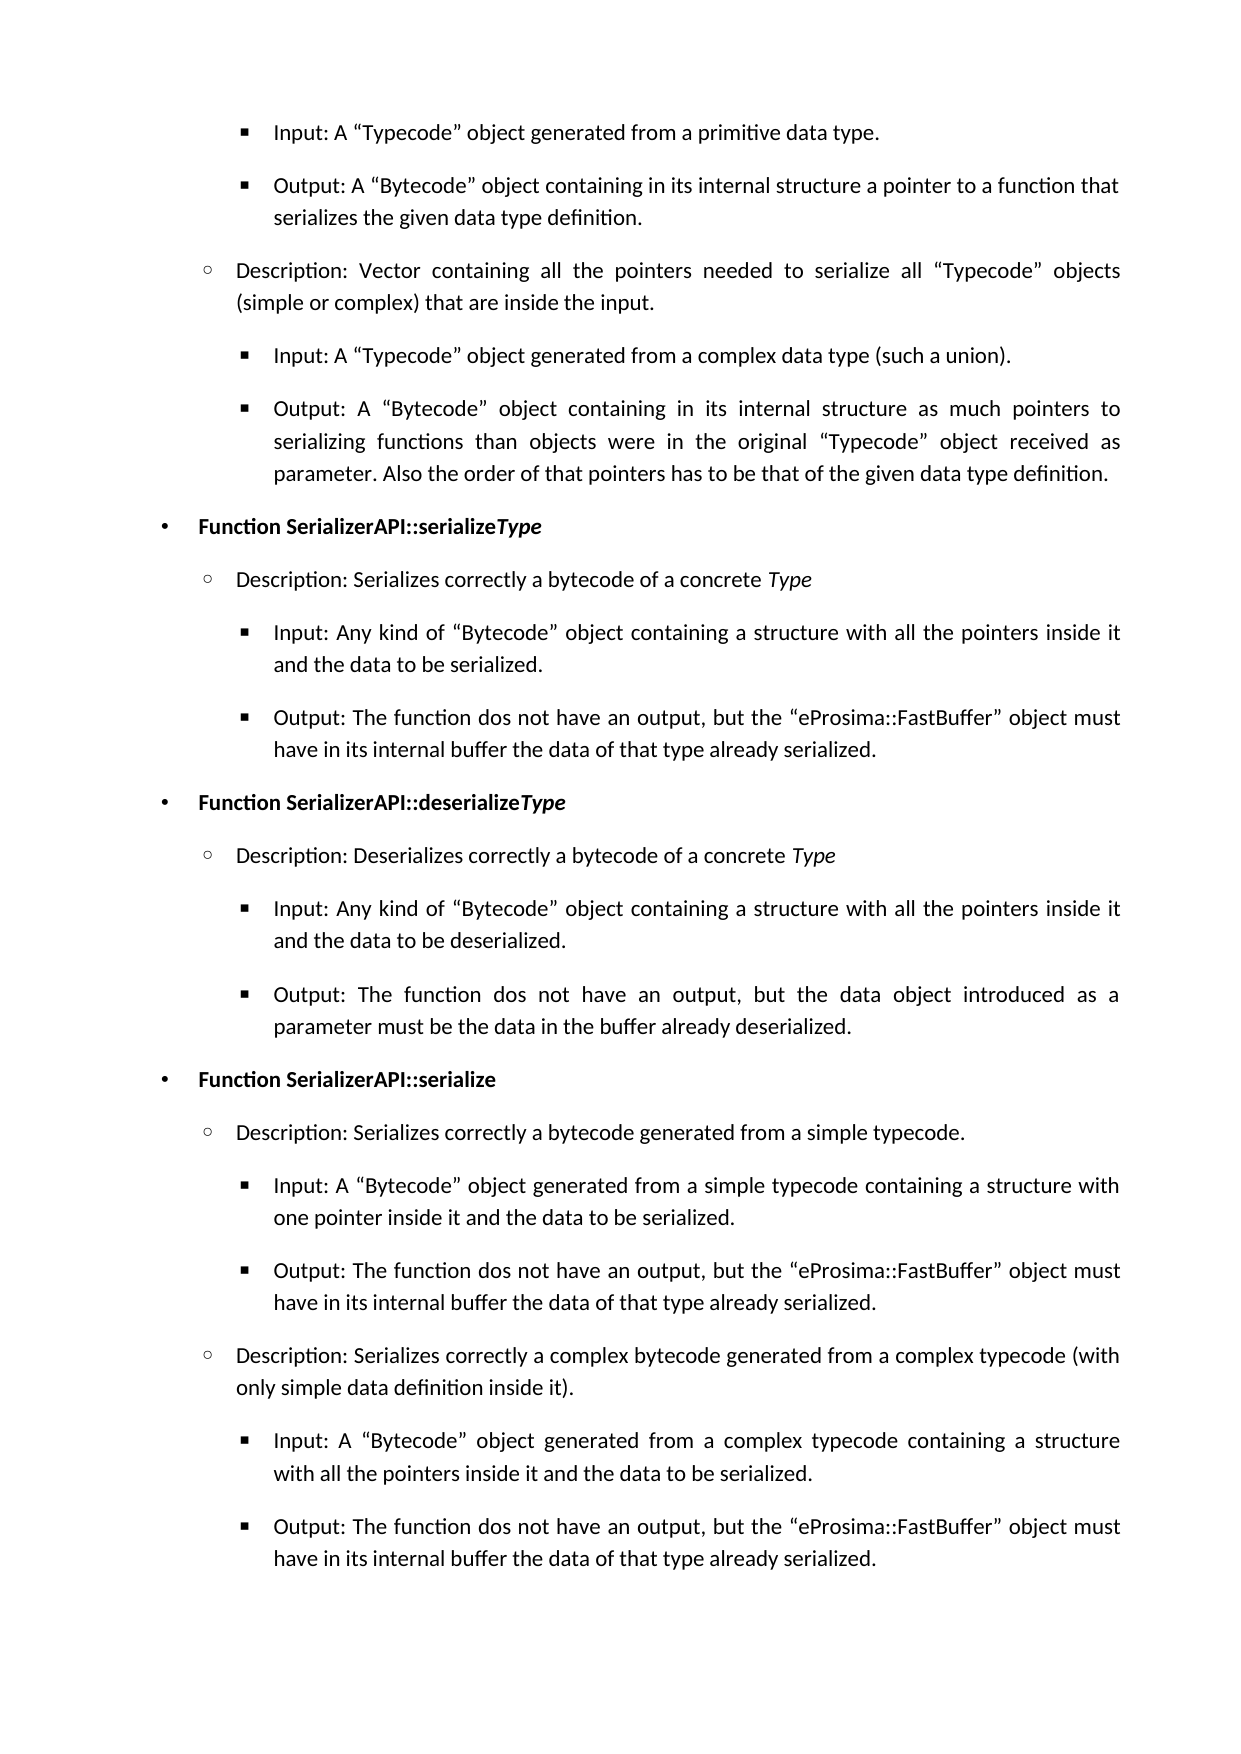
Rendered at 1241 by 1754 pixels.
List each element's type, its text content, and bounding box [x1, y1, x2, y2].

list Description: Deserializes correctly a bytecode of a concrete Type [198, 841, 1122, 869]
list Output: The function dos not have an output, but the “eProsima::FastBuffer” object must have in its internal buffer the data of that type already serialized. [236, 1256, 1122, 1316]
list Description: Vector containing all the pointers needed to serialize all “Typecode” objects (simple or complex) that are inside the input. [198, 256, 1122, 317]
list Input: Any kind of “Bytecode” object containing a structure with all the pointers inside it and the data to be serialized. [236, 618, 1122, 678]
list Output: The function dos not have an output, but the “eProsima::FastBuffer” object must have in its internal buffer the data of that type already serialized. [236, 703, 1122, 763]
list Input: A “Bytecode” object generated from a simple typecode containing a structure with one pointer inside it and the data to be serialized. [236, 1171, 1122, 1231]
list Output: A “Bytecode” object containing in its internal structure as much pointers to serializing functions than objects were in the original “Typecode” object received as parameter. Also the order of that pointers has to be that of the given data type definition. [236, 394, 1122, 487]
list Description: Serializes correctly a complex bytecode generated from a complex typecode (with only simple data definition inside it). [198, 1341, 1122, 1402]
list Input: A “Typecode” object generated from a primitive data type. [236, 118, 1122, 146]
list Output: A “Bytecode” object containing in its internal structure a pointer to a function that serializes the given data type definition. [236, 171, 1122, 231]
list Input: A “Bytecode” object generated from a complex typecode containing a structure with all the pointers inside it and the data to be serialized. [236, 1427, 1122, 1487]
list Output: The function dos not have an output, but the data object introduced as a parameter must be the data in the buffer already deserialized. [236, 980, 1122, 1040]
list Function SerializerAPI::serialize [161, 1065, 1122, 1093]
list Function SerializerAPI::deserializeType [161, 788, 1122, 816]
list Description: Serializes correctly a bytecode of a concrete Type [198, 565, 1122, 593]
list Output: The function dos not have an output, but the “eProsima::FastBuffer” object must have in its internal buffer the data of that type already serialized. [236, 1512, 1122, 1572]
list Input: Any kind of “Bytecode” object containing a structure with all the pointers inside it and the data to be deserialized. [236, 894, 1122, 955]
list Input: A “Typecode” object generated from a complex data type (such a union). [236, 342, 1122, 369]
list Function SerializerAPI::serializeType [161, 512, 1122, 540]
list Description: Serializes correctly a bytecode generated from a simple typecode. [198, 1118, 1122, 1146]
